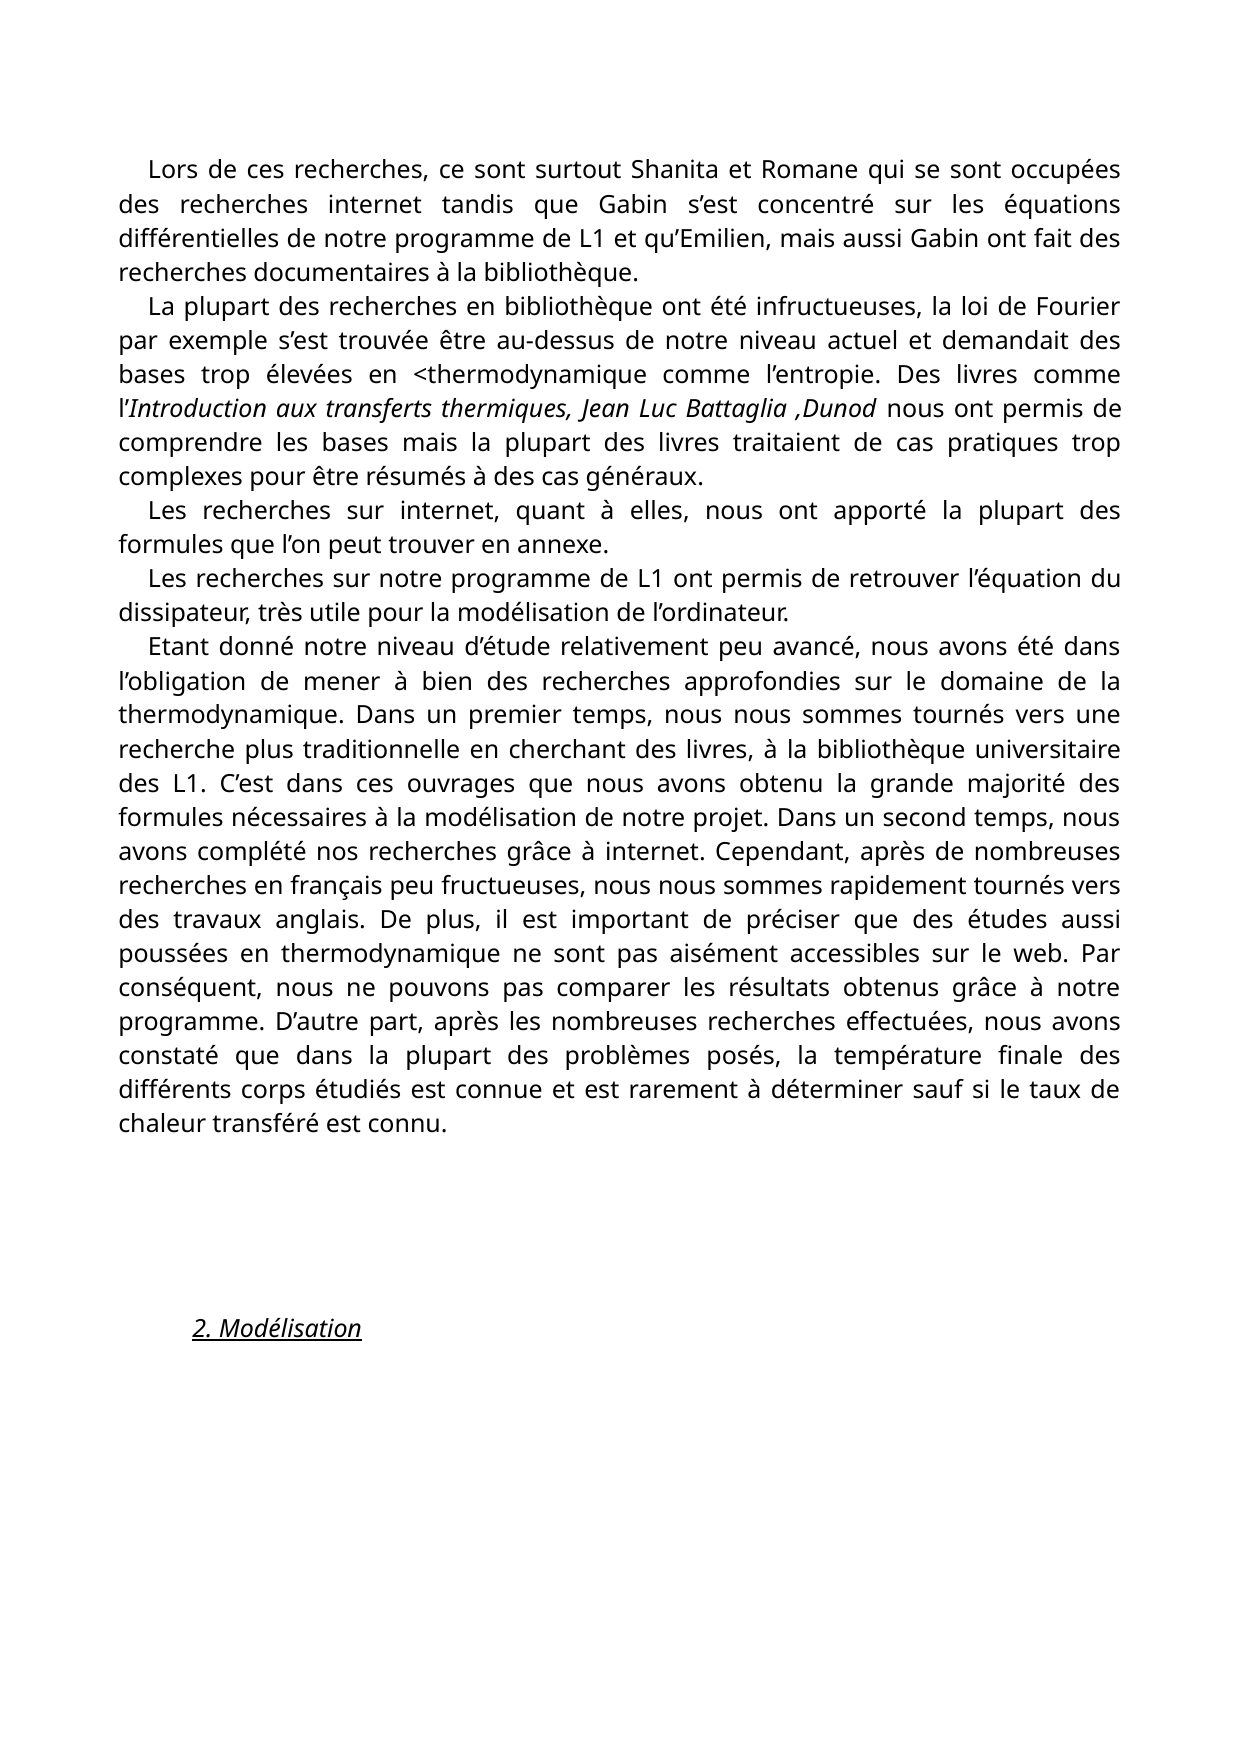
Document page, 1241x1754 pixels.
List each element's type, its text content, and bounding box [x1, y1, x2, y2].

text 2. Modélisation [118, 1310, 1122, 1344]
text Les recherches sur internet, quant à elles, nous ont apporté la plupart des formules que l’on peut trouver en annexe. [118, 493, 1122, 561]
text Les recherches sur notre programme de L1 ont permis de retrouver l’équation du dissipateur, très utile pour la modélisation de l’ordinateur. [118, 561, 1122, 629]
text La plupart des recherches en bibliothèque ont été infructueuses, la loi de Fourier par exemple s’est trouvée être au-dessus de notre niveau actuel et demandait des bases trop élevées en <thermodynamique comme l’entropie. Des livres comme l’Introduction aux transferts thermiques, Jean Luc Battaglia ,Dunod nous ont permis de comprendre les bases mais la plupart des livres traitaient de cas pratiques trop complexes pour être résumés à des cas généraux. [118, 288, 1122, 493]
text Lors de ces recherches, ce sont surtout Shanita et Romane qui se sont occupées des recherches internet tandis que Gabin s’est concentré sur les équations différentielles de notre programme de L1 et qu’Emilien, mais aussi Gabin ont fait des recherches documentaires à la bibliothèque. [118, 152, 1122, 288]
text Etant donné notre niveau d’étude relativement peu avancé, nous avons été dans l’obligation de mener à bien des recherches approfondies sur le domaine de la thermodynamique. Dans un premier temps, nous nous sommes tournés vers une recherche plus traditionnelle en cherchant des livres, à la bibliothèque universitaire des L1. C’est dans ces ouvrages que nous avons obtenu la grande majorité des formules nécessaires à la modélisation de notre projet. Dans un second temps, nous avons complété nos recherches grâce à internet. Cependant, après de nombreuses recherches en français peu fructueuses, nous nous sommes rapidement tournés vers des travaux anglais. De plus, il est important de préciser que des études aussi poussées en thermodynamique ne sont pas aisément accessibles sur le web. Par conséquent, nous ne pouvons pas comparer les résultats obtenus grâce à notre programme. D’autre part, après les nombreuses recherches effectuées, nous avons constaté que dans la plupart des problèmes posés, la température finale des différents corps étudiés est connue et est rarement à déterminer sauf si le taux de chaleur transféré est connu. [118, 629, 1122, 1140]
